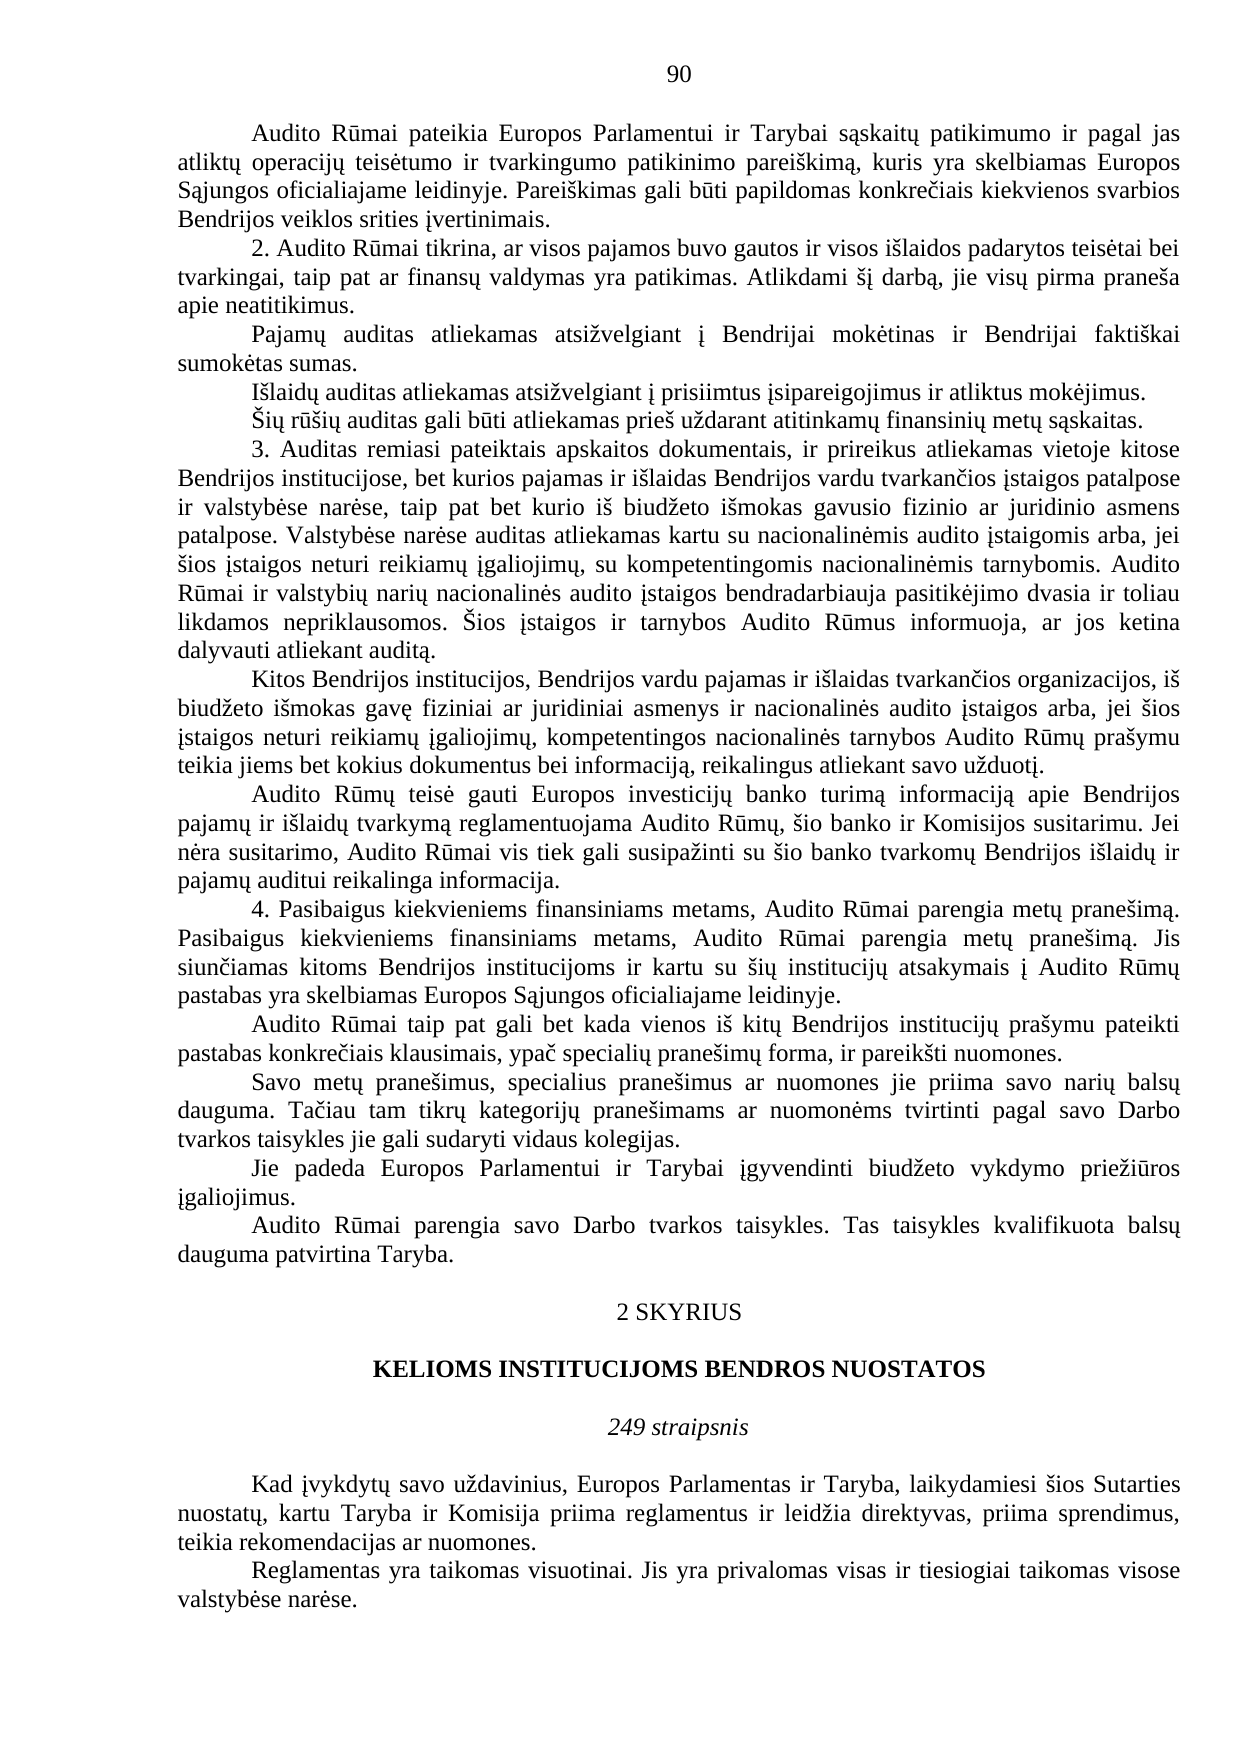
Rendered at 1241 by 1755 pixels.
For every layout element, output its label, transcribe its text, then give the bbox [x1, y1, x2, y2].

text Audito Rūmų teisė gauti Europos investicijų banko turimą informaciją apie Bendrijos pajamų ir išlaidų tvarkymą reglamentuojama Audito Rūmų, šio banko ir Komisijos susitarimu. Jei nėra susitarimo, Audito Rūmai vis tiek gali susipažinti su šio banko tvarkomų Bendrijos išlaidų ir pajamų auditui reikalinga informacija. [177, 779, 1181, 894]
text Šių rūšių auditas gali būti atliekamas prieš uždarant atitinkamų finansinių metų sąskaitas. [177, 406, 1181, 434]
text KELIOMS INSTITUCIJOMS BENDROS NUOSTATOS [177, 1354, 1181, 1383]
text Audito Rūmai parengia savo Darbo tvarkos taisykles. Tas taisykles kvalifikuota balsų dauguma patvirtina Taryba. [177, 1211, 1181, 1268]
text 2 SKYRIUS [177, 1297, 1181, 1326]
text Kitos Bendrijos institucijos, Bendrijos vardu pajamas ir išlaidas tvarkančios organizacijos, iš biudžeto išmokas gavę fiziniai ar juridiniai asmenys ir nacionalinės audito įstaigos arba, jei šios įstaigos neturi reikiamų įgaliojimų, kompetentingos nacionalinės tarnybos Audito Rūmų prašymu teikia jiems bet kokius dokumentus bei informaciją, reikalingus atliekant savo užduotį. [177, 664, 1181, 779]
text Kad įvykdytų savo uždavinius, Europos Parlamentas ir Taryba, laikydamiesi šios Sutarties nuostatų, kartu Taryba ir Komisija priima reglamentus ir leidžia direktyvas, priima sprendimus, teikia rekomendacijas ar nuomones. [177, 1469, 1181, 1556]
text Audito Rūmai pateikia Europos Parlamentui ir Tarybai sąskaitų patikimumo ir pagal jas atliktų operacijų teisėtumo ir tvarkingumo patikinimo pareiškimą, kuris yra skelbiamas Europos Sąjungos oficialiajame leidinyje. Pareiškimas gali būti papildomas konkrečiais kiekvienos svarbios Bendrijos veiklos srities įvertinimais. [177, 118, 1181, 233]
text 3. Auditas remiasi pateiktais apskaitos dokumentais, ir prireikus atliekamas vietoje kitose Bendrijos institucijose, bet kurios pajamas ir išlaidas Bendrijos vardu tvarkančios įstaigos patalpose ir valstybėse narėse, taip pat bet kurio iš biudžeto išmokas gavusio fizinio ar juridinio asmens patalpose. Valstybėse narėse auditas atliekamas kartu su nacionalinėmis audito įstaigomis arba, jei šios įstaigos neturi reikiamų įgaliojimų, su kompetentingomis nacionalinėmis tarnybomis. Audito Rūmai ir valstybių narių nacionalinės audito įstaigos bendradarbiauja pasitikėjimo dvasia ir toliau likdamos nepriklausomos. Šios įstaigos ir tarnybos Audito Rūmus informuoja, ar jos ketina dalyvauti atliekant auditą. [177, 434, 1181, 664]
text 2. Audito Rūmai tikrina, ar visos pajamos buvo gautos ir visos išlaidos padarytos teisėtai bei tvarkingai, taip pat ar finansų valdymas yra patikimas. Atlikdami šį darbą, jie visų pirma praneša apie neatitikimus. [177, 233, 1181, 319]
text Audito Rūmai taip pat gali bet kada vienos iš kitų Bendrijos institucijų prašymu pateikti pastabas konkrečiais klausimais, ypač specialių pranešimų forma, ir pareikšti nuomones. [177, 1009, 1181, 1067]
text Pajamų auditas atliekamas atsižvelgiant į Bendrijai mokėtinas ir Bendrijai faktiškai sumokėtas sumas. [177, 319, 1181, 377]
text Jie padeda Europos Parlamentui ir Tarybai įgyvendinti biudžeto vykdymo priežiūros įgaliojimus. [177, 1153, 1181, 1211]
text Reglamentas yra taikomas visuotinai. Jis yra privalomas visas ir tiesiogiai taikomas visose valstybėse narėse. [177, 1556, 1181, 1613]
text Išlaidų auditas atliekamas atsižvelgiant į prisiimtus įsipareigojimus ir atliktus mokėjimus. [177, 377, 1181, 406]
text Savo metų pranešimus, specialius pranešimus ar nuomones jie priima savo narių balsų dauguma. Tačiau tam tikrų kategorijų pranešimams ar nuomonėms tvirtinti pagal savo Darbo tvarkos taisykles jie gali sudaryti vidaus kolegijas. [177, 1067, 1181, 1153]
text 4. Pasibaigus kiekvieniems finansiniams metams, Audito Rūmai parengia metų pranešimą. Pasibaigus kiekvieniems finansiniams metams, Audito Rūmai parengia metų pranešimą. Jis siunčiamas kitoms Bendrijos institucijoms ir kartu su šių institucijų atsakymais į Audito Rūmų pastabas yra skelbiamas Europos Sąjungos oficialiajame leidinyje. [177, 894, 1181, 1009]
text 249 straipsnis [177, 1412, 1181, 1441]
